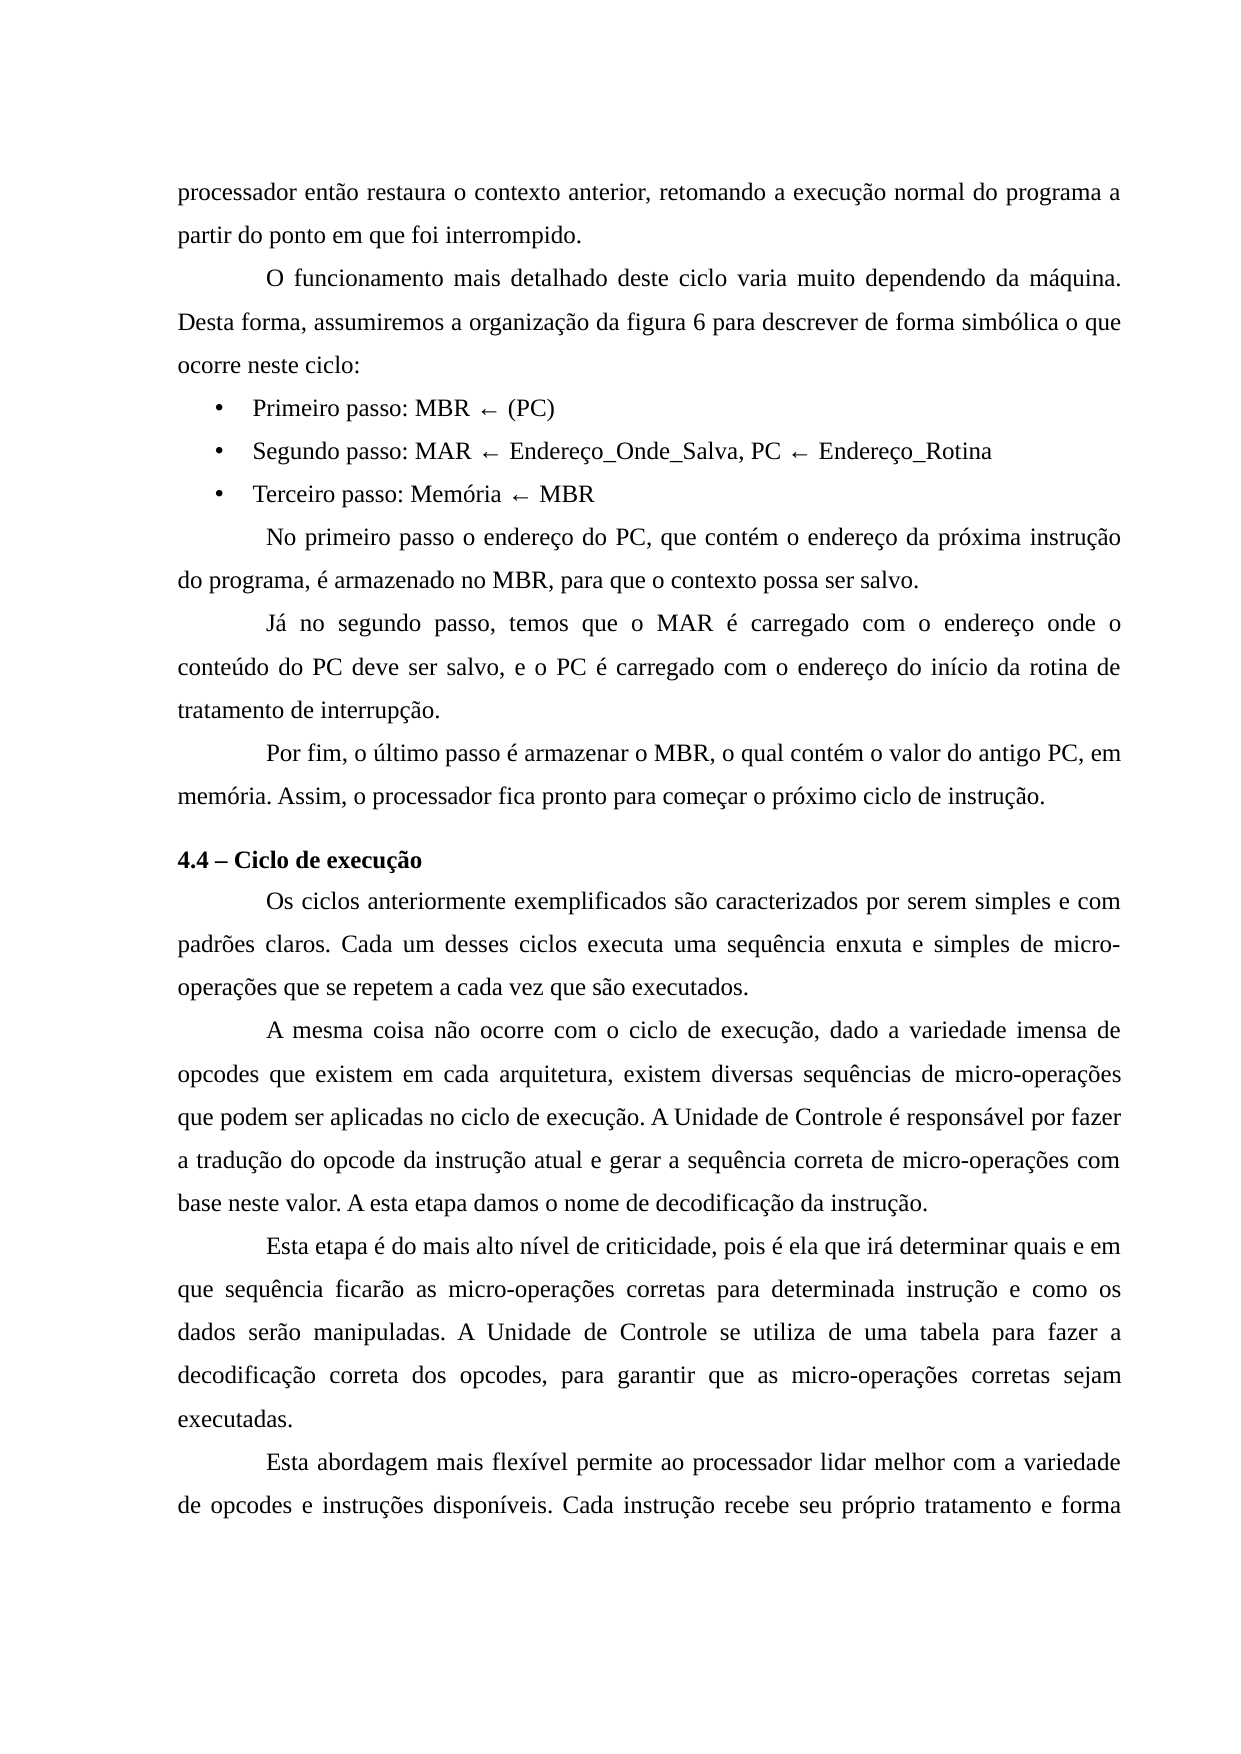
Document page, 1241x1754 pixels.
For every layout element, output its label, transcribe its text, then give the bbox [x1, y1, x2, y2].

text Esta abordagem mais flexível permite ao processador lidar melhor com a variedade de opcodes e instruções disponíveis. Cada instrução recebe seu próprio tratamento e forma [177, 1447, 1122, 1519]
text processador então restaura o contexto anterior, retomando a execução normal do programa a partir do ponto em que foi interrompido. [177, 177, 1122, 249]
list Segundo passo: MAR ← Endereço_Onde_Salva, PC ← Endereço_Rotina [215, 436, 1122, 465]
text O funcionamento mais detalhado deste ciclo varia muito dependendo da máquina. Desta forma, assumiremos a organização da figura 6 para descrever de forma simbólica o que ocorre neste ciclo: [177, 263, 1122, 378]
text Os ciclos anteriormente exemplificados são caracterizados por serem simples e com padrões claros. Cada um desses ciclos executa uma sequência enxuta e simples de micro-operações que se repetem a cada vez que são executados. [177, 886, 1122, 1001]
subtitle 4.4 – Ciclo de execução [177, 845, 1122, 874]
text A mesma coisa não ocorre com o ciclo de execução, dado a variedade imensa de opcodes que existem em cada arquitetura, existem diversas sequências de micro-operações que podem ser aplicadas no ciclo de execução. A Unidade de Controle é responsável por fazer a tradução do opcode da instrução atual e gerar a sequência correta de micro-operações com base neste valor. A esta etapa damos o nome de decodificação da instrução. [177, 1016, 1122, 1217]
list Primeiro passo: MBR ← (PC) [215, 393, 1122, 422]
text No primeiro passo o endereço do PC, que contém o endereço da próxima instrução do programa, é armazenado no MBR, para que o contexto possa ser salvo. [177, 522, 1122, 594]
text Por fim, o último passo é armazenar o MBR, o qual contém o valor do antigo PC, em memória. Assim, o processador fica pronto para começar o próximo ciclo de instrução. [177, 738, 1122, 810]
text Já no segundo passo, temos que o MAR é carregado com o endereço onde o conteúdo do PC deve ser salvo, e o PC é carregado com o endereço do início da rotina de tratamento de interrupção. [177, 608, 1122, 723]
list Terceiro passo: Memória ← MBR [215, 479, 1122, 508]
text Esta etapa é do mais alto nível de criticidade, pois é ela que irá determinar quais e em que sequência ficarão as micro-operações corretas para determinada instrução e como os dados serão manipuladas. A Unidade de Controle se utiliza de uma tabela para fazer a decodificação correta dos opcodes, para garantir que as micro-operações corretas sejam executadas. [177, 1231, 1122, 1432]
